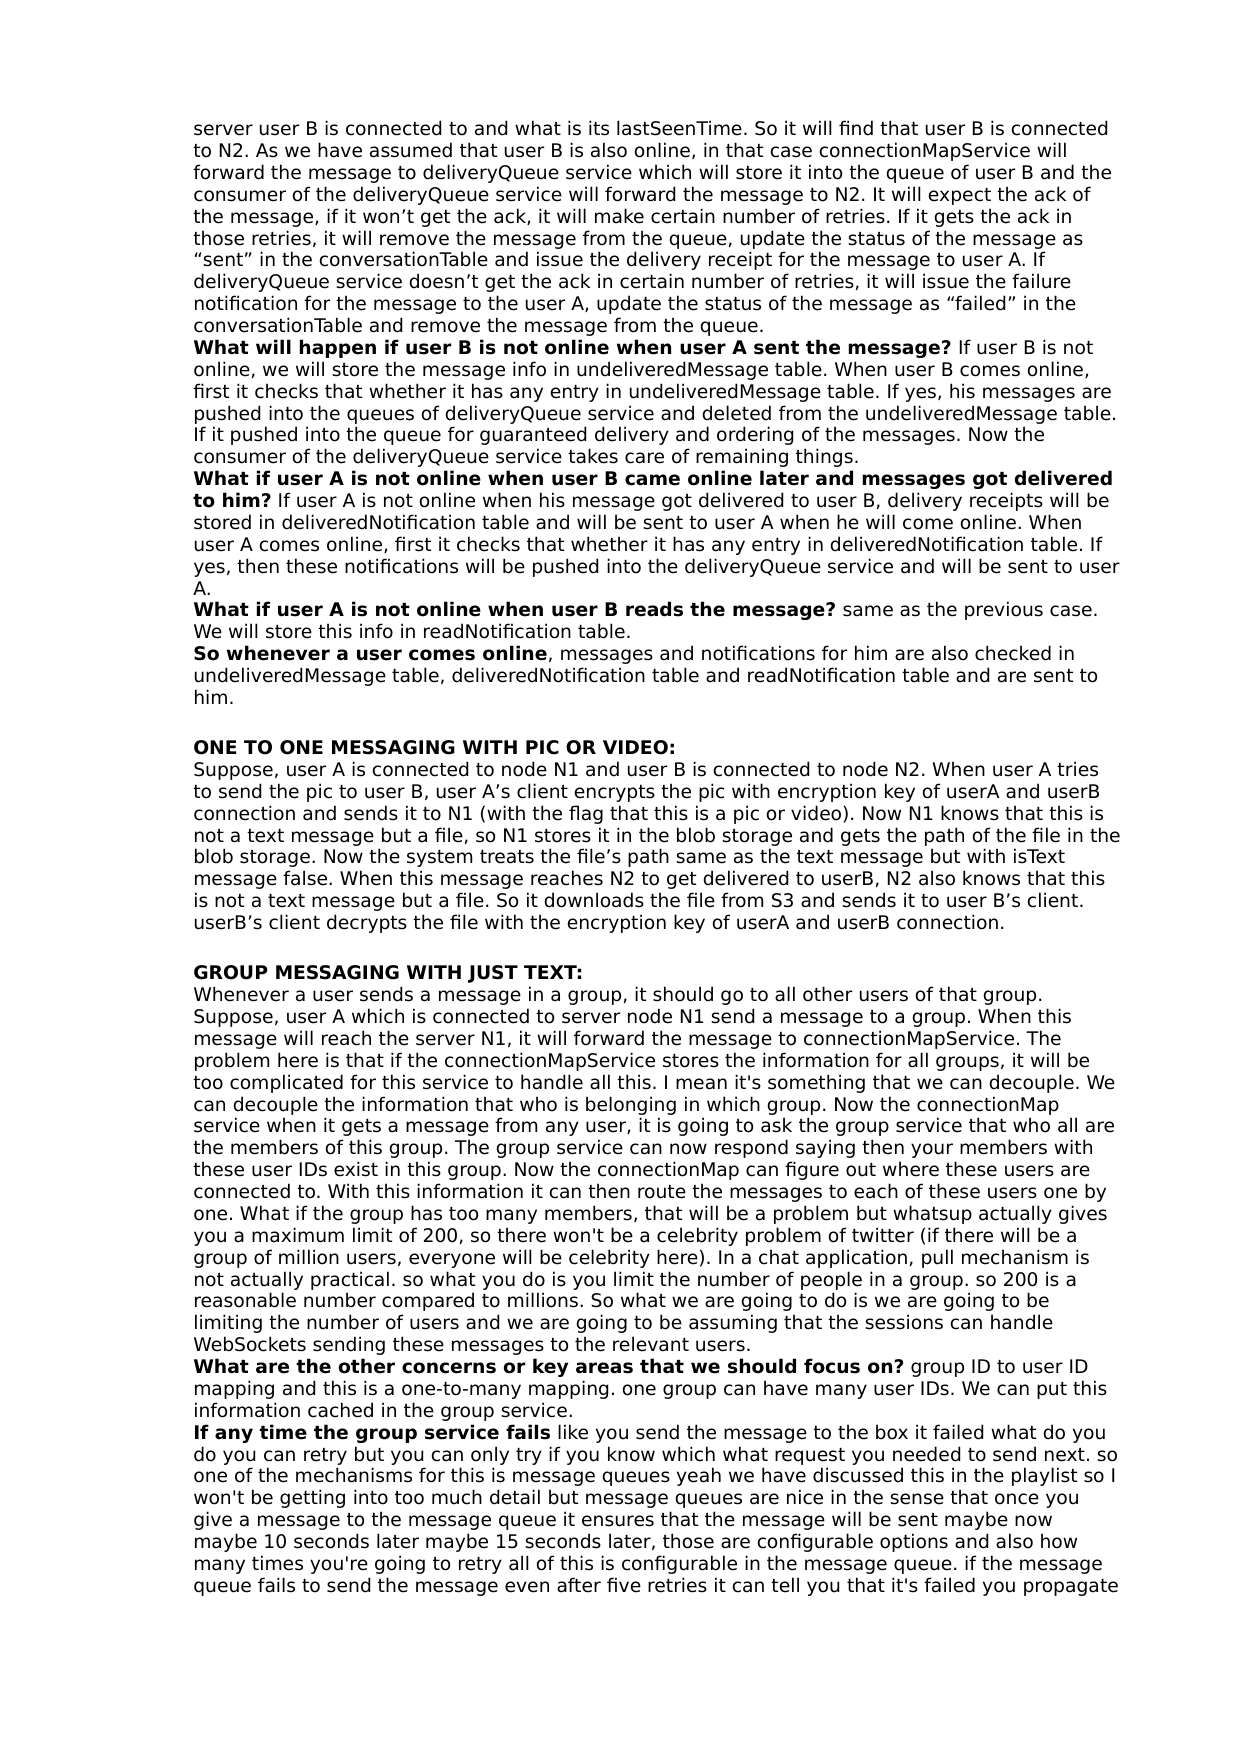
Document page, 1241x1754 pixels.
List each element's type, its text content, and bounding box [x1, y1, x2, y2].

list ONE TO ONE MESSAGING WITH PIC OR VIDEO: [156, 737, 1122, 759]
list Whenever a user sends a message in a group, it should go to all other users of that group. Suppose, user A which is connected to server node N1 send a message to a group. When this message will reach the server N1, it will forward the message to connectionMapService. The problem here is that if the connectionMapService stores the information for all groups, it will be too complicated for this service to handle all this. I mean it's something that we can decouple. We can decouple the information that who is belonging in which group. Now the connectionMap service when it gets a message from any user, it is going to ask the group service that who all are the members of this group. The group service can now respond saying then your members with these user IDs exist in this group. Now the connectionMap can figure out where these users are connected to. With this information it can then route the messages to each of these users one by one. What if the group has too many members, that will be a problem but whatsup actually gives you a maximum limit of 200, so there won't be a celebrity problem of twitter (if there will be a group of million users, everyone will be celebrity here). In a chat application, pull mechanism is not actually practical. so what you do is you limit the number of people in a group. so 200 is a reasonable number compared to millions. So what we are going to do is we are going to be limiting the number of users and we are going to be assuming that the sessions can handle WebSockets sending these messages to the relevant users. [156, 984, 1122, 1356]
list GROUP MESSAGING WITH JUST TEXT: [156, 962, 1122, 984]
list If any time the group service fails like you send the message to the box it failed what do you do you can retry but you can only try if you know which what request you needed to send next. so one of the mechanisms for this is message queues yeah we have discussed this in the playlist so I won't be getting into too much detail but message queues are nice in the sense that once you give a message to the message queue it ensures that the message will be sent maybe now maybe 10 seconds later maybe 15 seconds later, those are configurable options and also how many times you're going to retry all of this is configurable in the message queue. if the message queue fails to send the message even after five retries it can tell you that it's failed you propagate [156, 1422, 1122, 1597]
list What are the other concerns or key areas that we should focus on? group ID to user ID mapping and this is a one-to-many mapping. one group can have many user IDs. We can put this information cached in the group service. [156, 1356, 1122, 1422]
list server user B is connected to and what is its lastSeenTime. So it will find that user B is connected to N2. As we have assumed that user B is also online, in that case connectionMapService will forward the message to deliveryQueue service which will store it into the queue of user B and the consumer of the deliveryQueue service will forward the message to N2. It will expect the ack of the message, if it won’t get the ack, it will make certain number of retries. If it gets the ack in those retries, it will remove the message from the queue, update the status of the message as “sent” in the conversationTable and issue the delivery receipt for the message to user A. If deliveryQueue service doesn’t get the ack in certain number of retries, it will issue the failure notification for the message to the user A, update the status of the message as “failed” in the conversationTable and remove the message from the queue. [156, 118, 1122, 337]
list What if user A is not online when user B reads the message? same as the previous case. We will store this info in readNotification table. [156, 599, 1122, 643]
list Suppose, user A is connected to node N1 and user B is connected to node N2. When user A tries to send the pic to user B, user A’s client encrypts the pic with encryption key of userA and userB connection and sends it to N1 (with the flag that this is a pic or video). Now N1 knows that this is not a text message but a file, so N1 stores it in the blob storage and gets the path of the file in the blob storage. Now the system treats the file’s path same as the text message but with isText message false. When this message reaches N2 to get delivered to userB, N2 also knows that this is not a text message but a file. So it downloads the file from S3 and sends it to user B’s client. userB’s client decrypts the file with the encryption key of userA and userB connection. [156, 759, 1122, 934]
list What will happen if user B is not online when user A sent the message? If user B is not online, we will store the message info in undeliveredMessage table. When user B comes online, first it checks that whether it has any entry in undeliveredMessage table. If yes, his messages are pushed into the queues of deliveryQueue service and deleted from the undeliveredMessage table. If it pushed into the queue for guaranteed delivery and ordering of the messages. Now the consumer of the deliveryQueue service takes care of remaining things. [156, 337, 1122, 468]
list What if user A is not online when user B came online later and messages got delivered to him? If user A is not online when his message got delivered to user B, delivery receipts will be stored in deliveredNotification table and will be sent to user A when he will come online. When user A comes online, first it checks that whether it has any entry in deliveredNotification table. If yes, then these notifications will be pushed into the deliveryQueue service and will be sent to user A. [156, 468, 1122, 599]
list So whenever a user comes online, messages and notifications for him are also checked in undeliveredMessage table, deliveredNotification table and readNotification table and are sent to him. [156, 643, 1122, 709]
